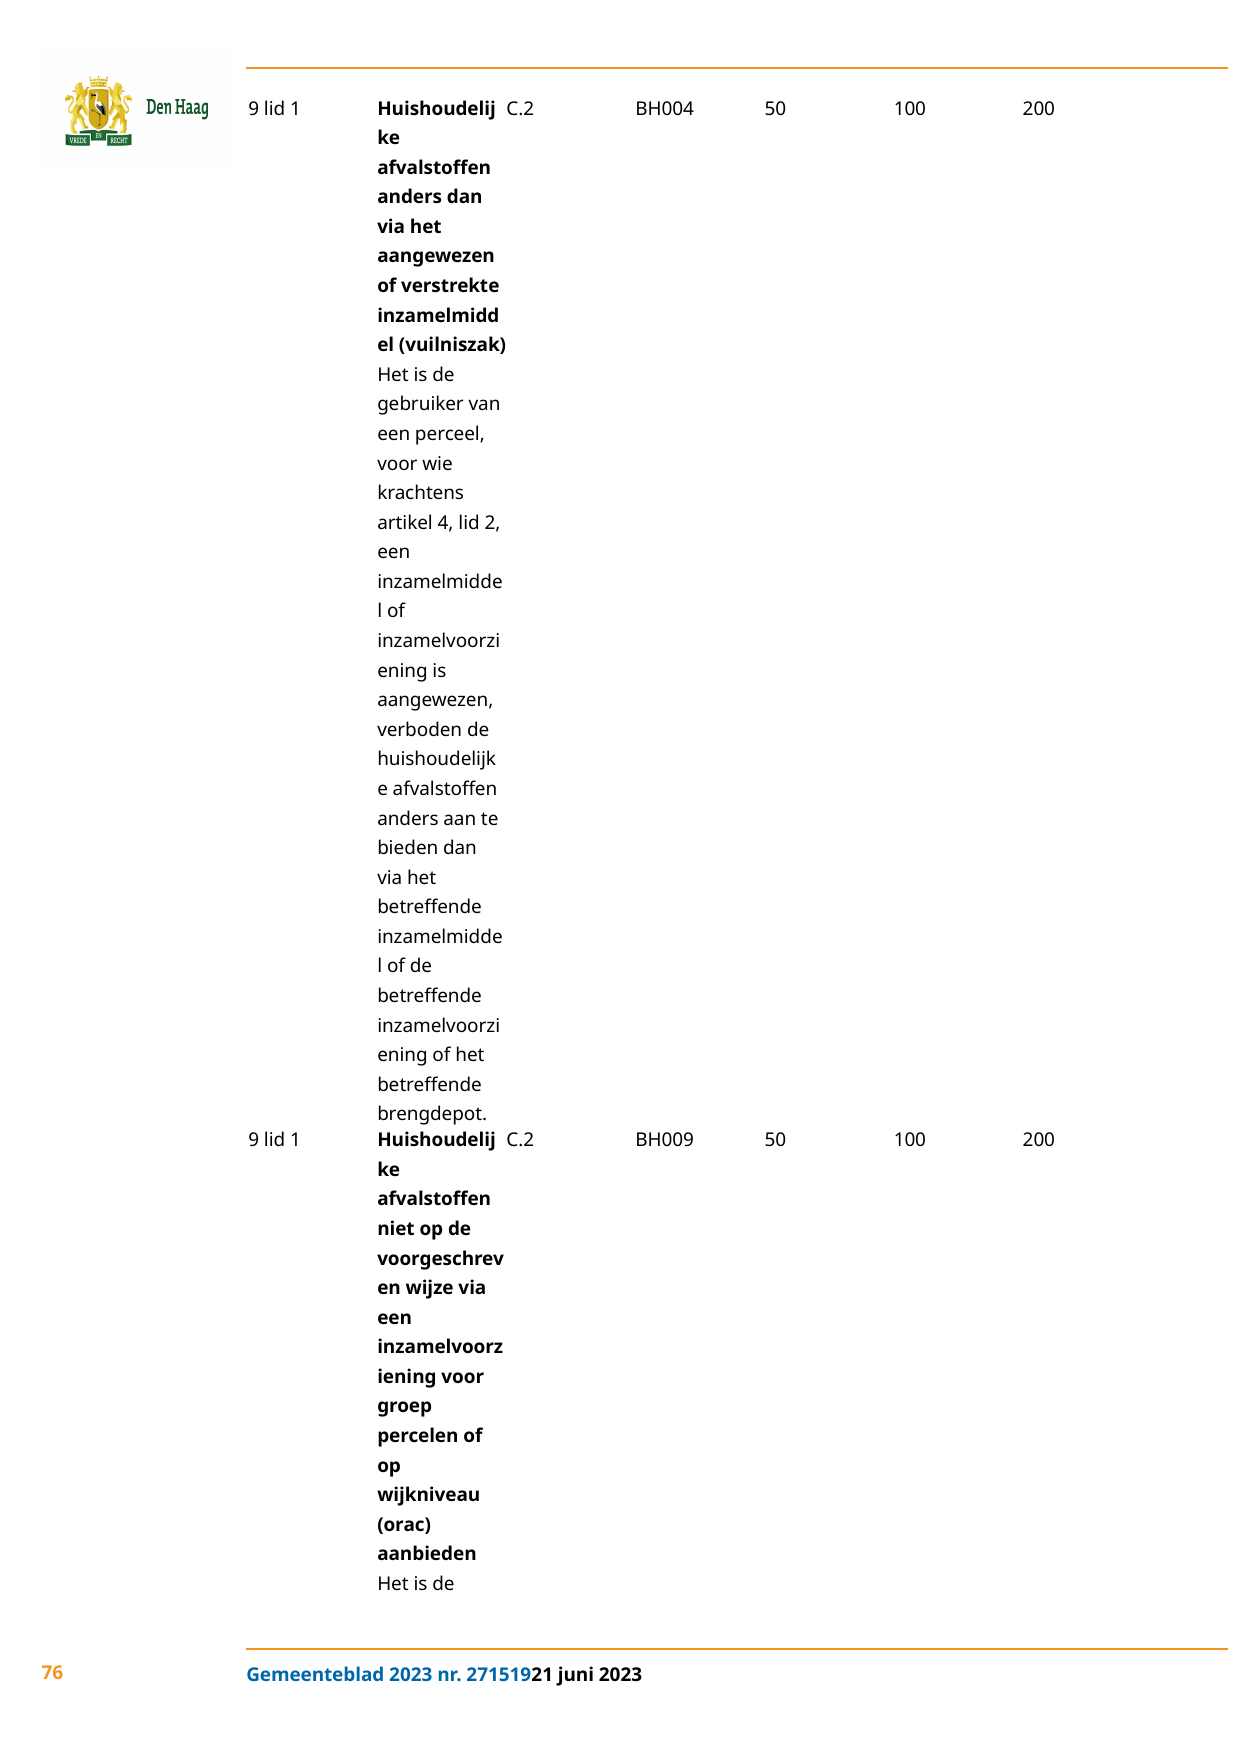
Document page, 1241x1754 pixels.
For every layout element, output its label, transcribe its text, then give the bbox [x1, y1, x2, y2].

table_cell 9 lid 1 [248, 95, 377, 1126]
table_cell BH009 [635, 1126, 764, 1596]
table_cell Huishoudelijke afvalstoffen niet op de voorgeschreven wijze via een inzamelvoorziening voor groep percelen of op wijkniveau (orac) aanbieden Het is de [377, 1126, 506, 1596]
table_cell C.2 [506, 95, 635, 1126]
table_cell Huishoudelijke afvalstoffen anders dan via het aangewezen of verstrekte inzamelmiddel (vuilniszak) Het is de gebruiker van een perceel, voor wie krachtens artikel 4, lid 2, een inzamelmiddel of inzamelvoorziening is aangewezen, verboden de huishoudelijke afvalstoffen anders aan te bieden dan via het betreffende inzamelmiddel of de betreffende inzamelvoorziening of het betreffende brengdepot. [377, 95, 506, 1126]
picture [41, 47, 231, 172]
table_cell 200 [1023, 1126, 1152, 1596]
table_cell 200 [1023, 95, 1152, 1126]
table_cell 50 [764, 1126, 893, 1596]
table_cell 50 [764, 95, 893, 1126]
table_cell C.2 [506, 1126, 635, 1596]
table_cell 100 [894, 95, 1022, 1126]
table_cell 100 [894, 1126, 1022, 1596]
table_cell 9 lid 1 [248, 1126, 377, 1596]
table_cell BH004 [635, 95, 764, 1126]
